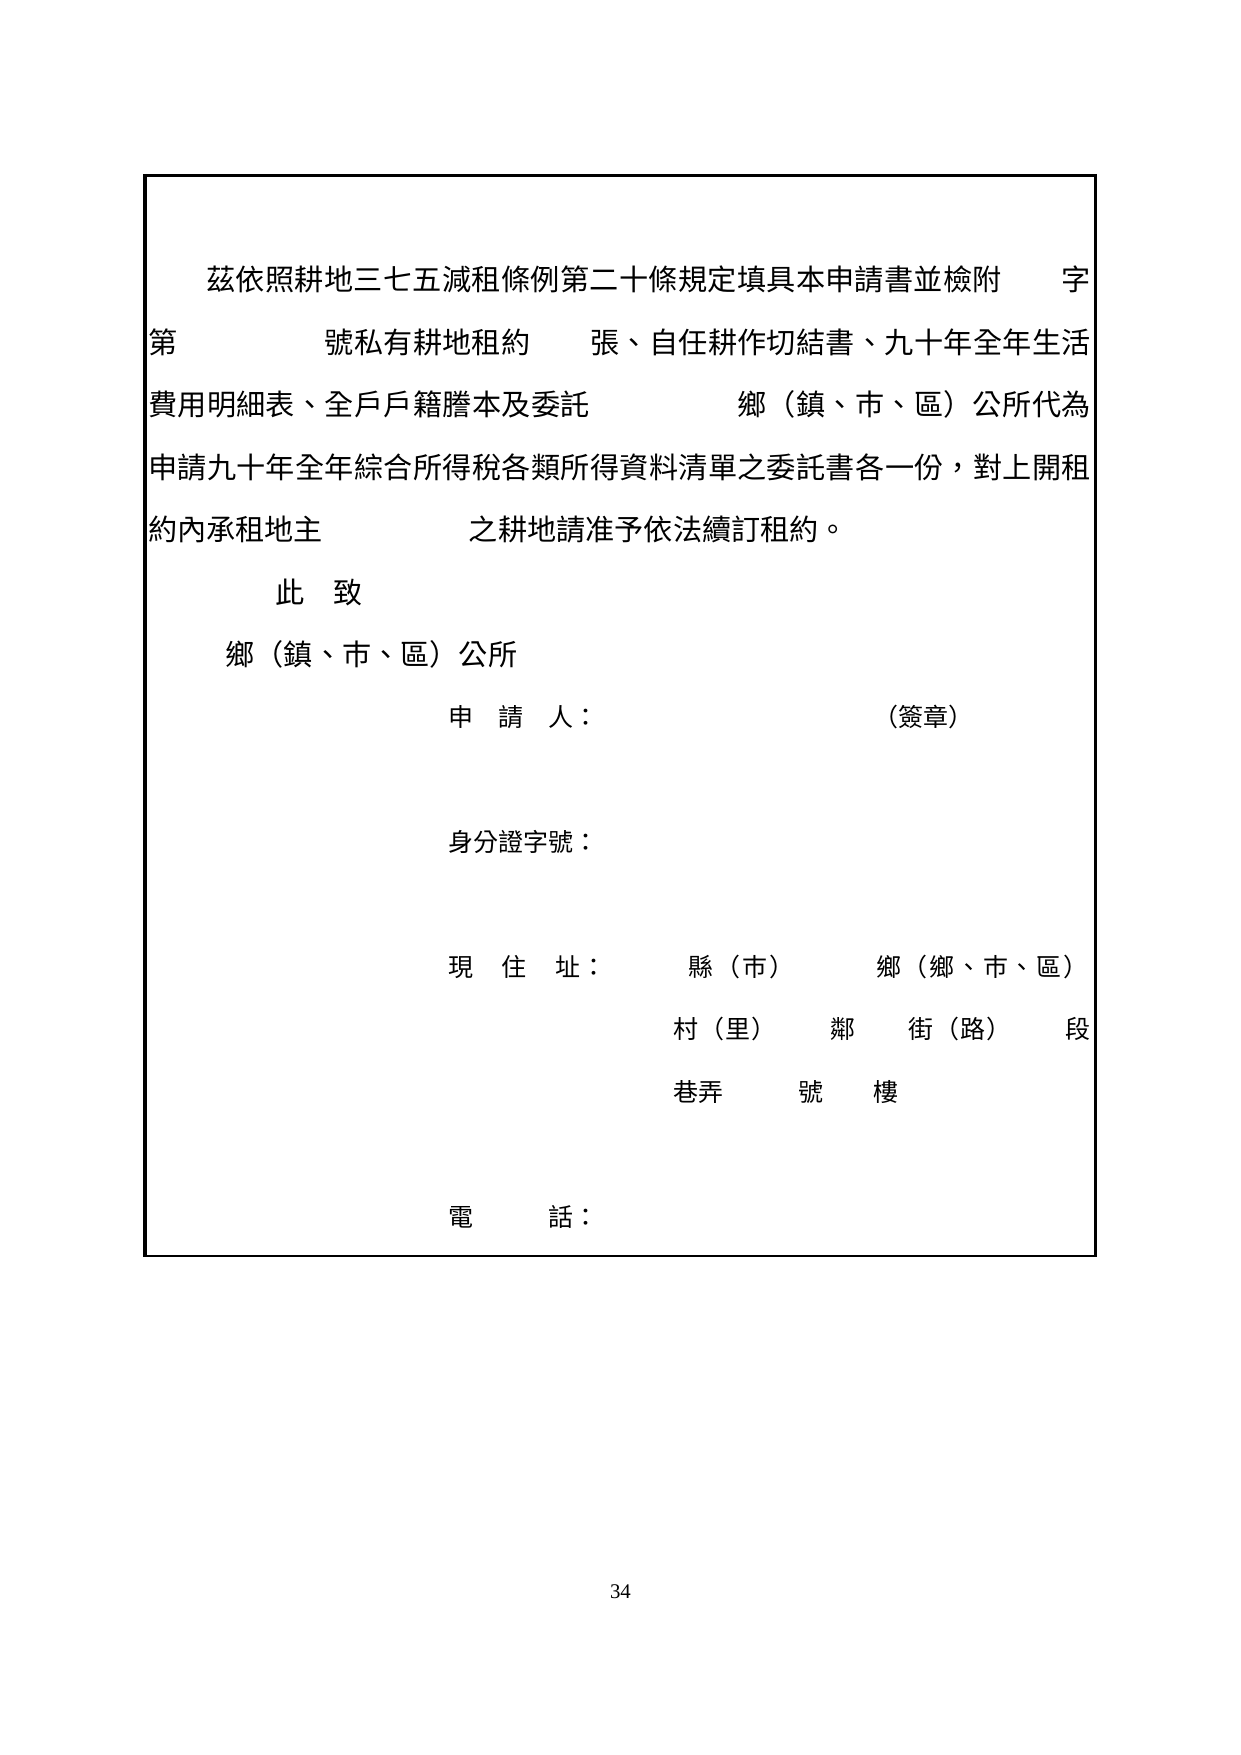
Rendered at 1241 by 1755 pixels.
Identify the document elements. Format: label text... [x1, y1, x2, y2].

table_cell 茲依照耕地三七五減租條例第二十條規定填具本申請書並檢附 字第 號私有耕地租約 張、自任耕作切結書、九十年全年生活費用明細表、全戶戶籍謄本及委託 鄉（鎮、巿、區）公所代為申請九十年全年綜合所得稅各類所得資料清單之委託書各一份，對上開租約內承租地主 之耕地請准予依法續訂租約。 此 致 鄉（鎮、巿、區）公所 申 請 人： （簽章） 身分證字號： 現 住 址： 縣（巿） 鄉（鄉、巿、區） 村（里） 鄰 街（路） 段 巷弄 號 樓 電 話： [147, 177, 1094, 1255]
